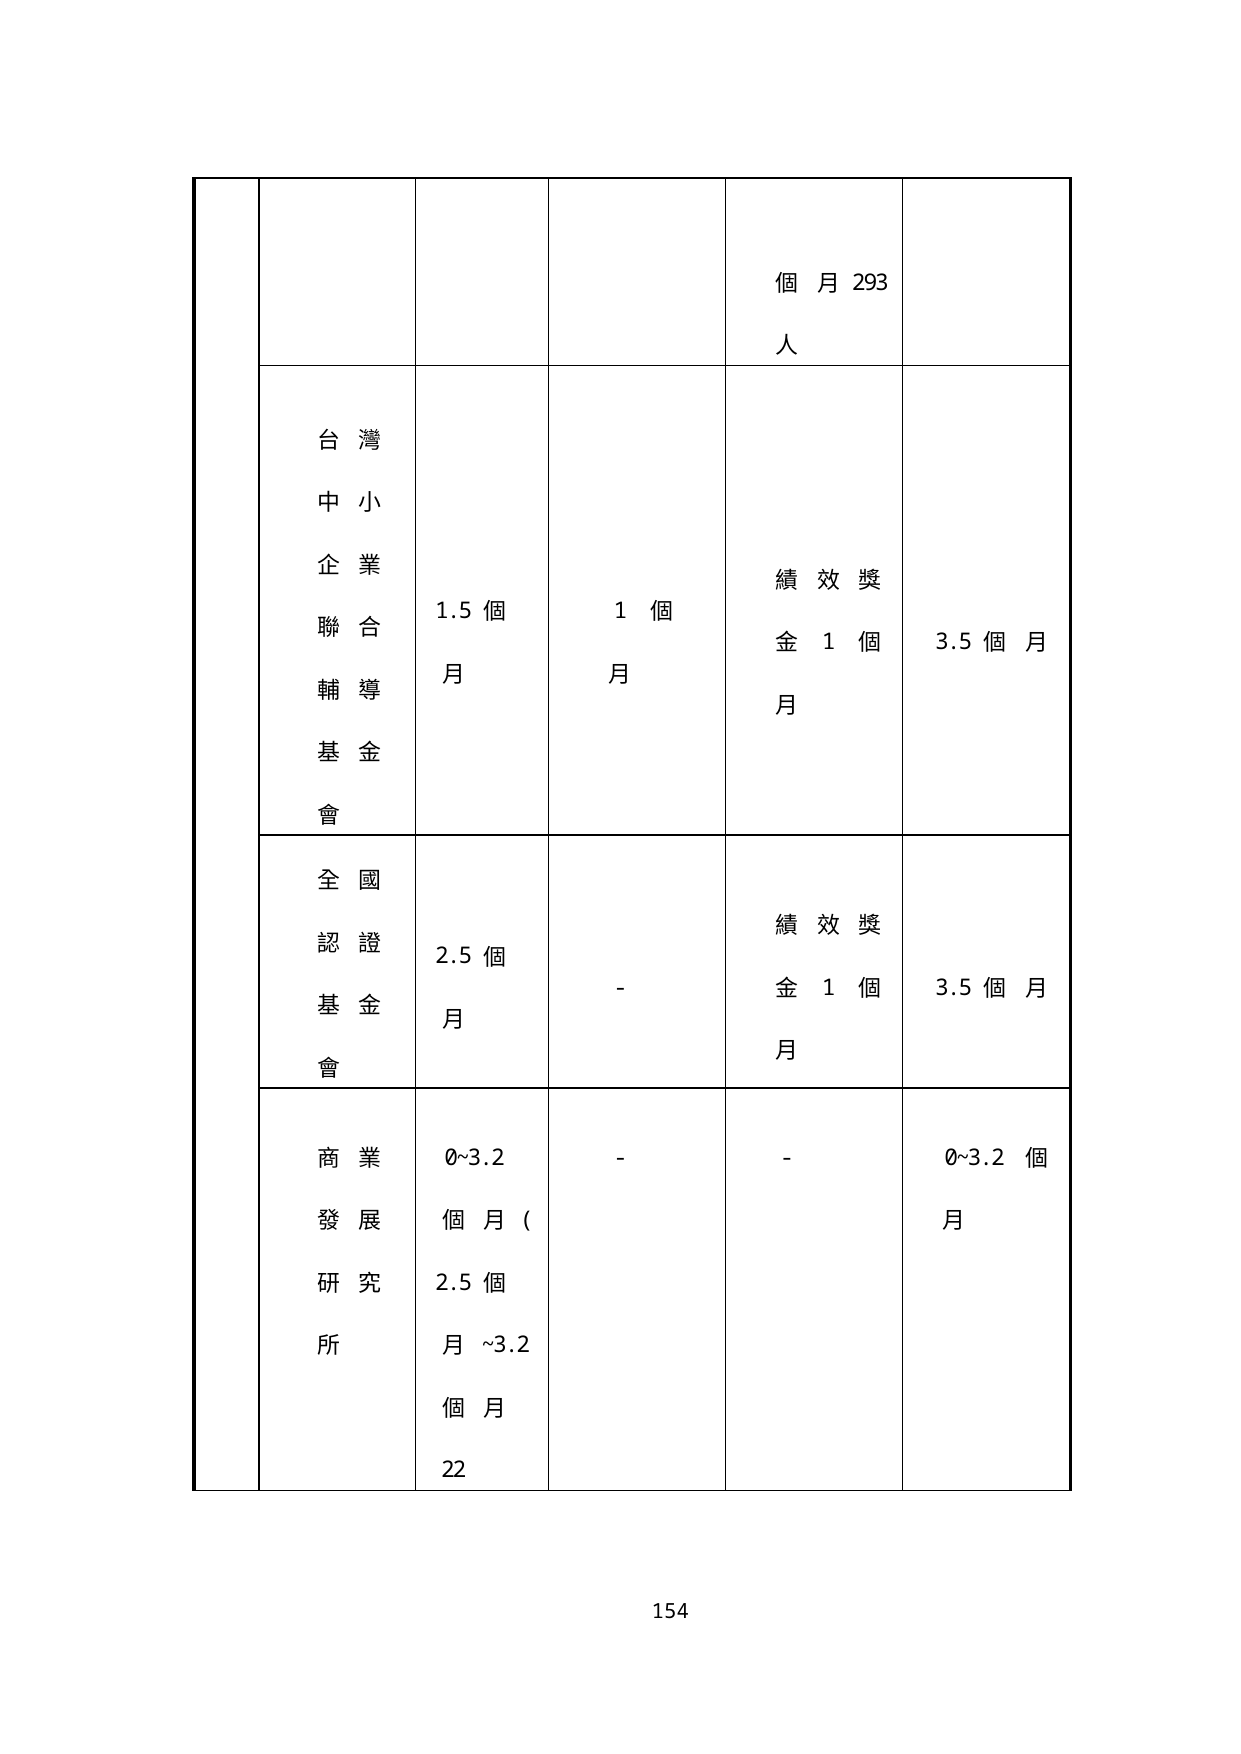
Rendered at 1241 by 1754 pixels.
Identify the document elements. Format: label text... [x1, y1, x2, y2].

table_cell 台灣中小企業聯合輔導基金會 [260, 366, 415, 834]
table_cell 0~3.2個月( 2.5個月~3.2個月22 [416, 1089, 548, 1490]
table_cell [549, 179, 725, 365]
table_cell 3.5個月 [903, 836, 1069, 1087]
table_cell [196, 179, 258, 1490]
table_cell 績效獎金1個月 [726, 366, 902, 834]
table_cell 0~3.2個月 [903, 1089, 1069, 1490]
table_cell [903, 179, 1069, 365]
table_cell 1個月 [549, 366, 725, 834]
table_cell 商業發展研究所 [260, 1089, 415, 1490]
table_cell 1.5個月 [416, 366, 548, 834]
table_cell 全國認證基金會 [260, 836, 415, 1087]
table_cell 3.5個月 [903, 366, 1069, 834]
table_cell - [549, 836, 725, 1087]
table_cell 績效獎金1個月 [726, 836, 902, 1087]
table_cell - [726, 1089, 902, 1490]
table_cell 2.5個月 [416, 836, 548, 1087]
table_cell - [416, 179, 548, 365]
table_cell - [549, 1089, 725, 1490]
table_cell 個月293人 [726, 179, 902, 365]
table_cell [260, 179, 415, 365]
